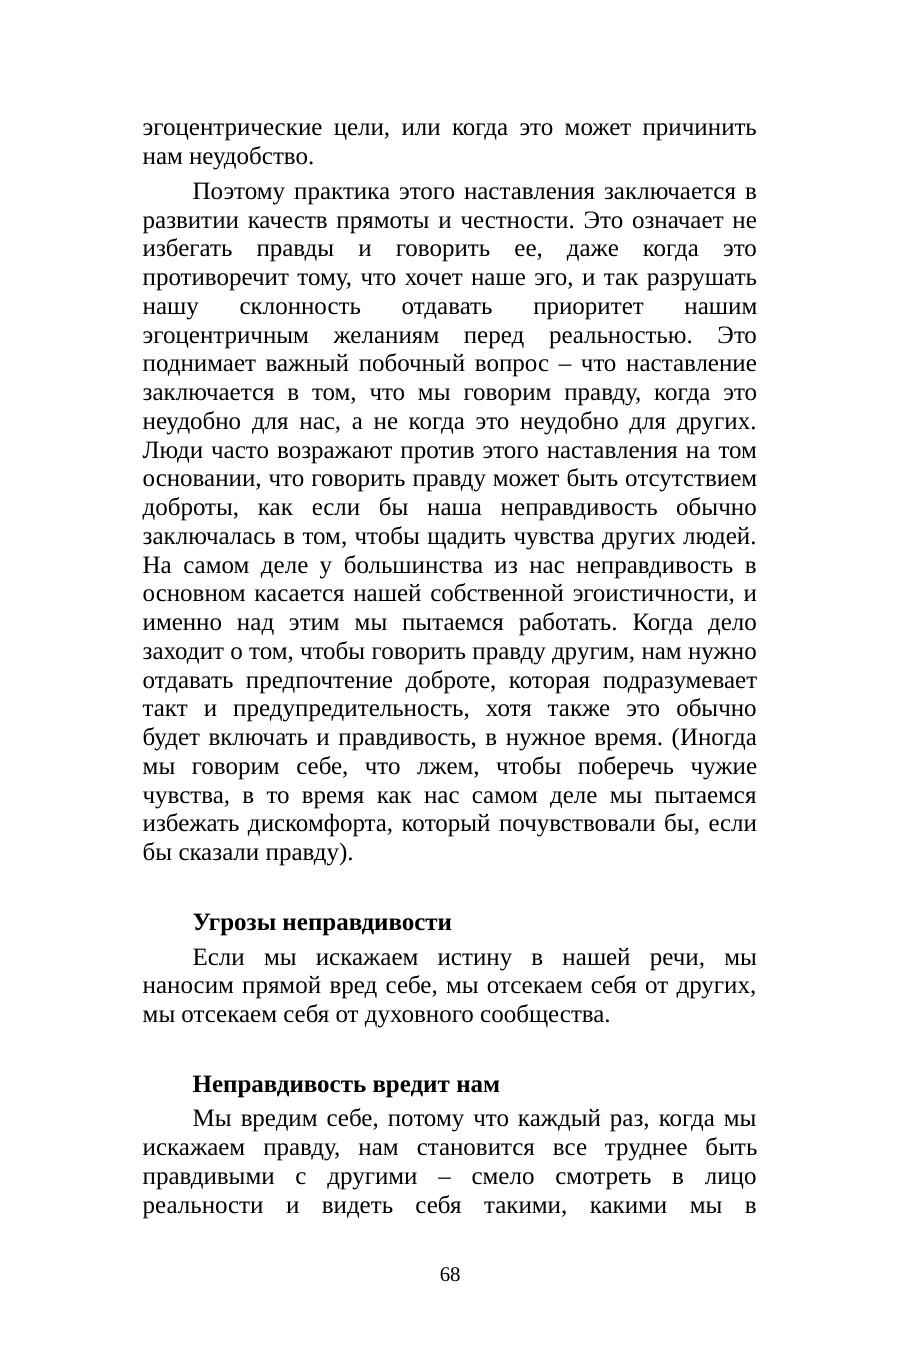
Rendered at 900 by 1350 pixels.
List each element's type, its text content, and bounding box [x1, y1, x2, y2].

text эгоцентрические цели, или когда это может причинить нам неудобство. [142, 112, 757, 170]
subtitle Угрозы неправдивости [142, 907, 757, 936]
subtitle Неправдивость вредит нам [142, 1069, 757, 1097]
text Если мы искажаем истину в нашей речи, мы наносим прямой вред себе, мы отсекаем себя от других, мы отсекаем себя от духовного сообщества. [142, 942, 757, 1028]
text Мы вредим себе, потому что каждый раз, когда мы искажаем правду, нам становится все труднее быть правдивыми с другими – смело смотреть в лицо реальности и видеть себя такими, какими мы в [142, 1103, 757, 1218]
text Поэтому практика этого наставления заключается в развитии качеств прямоты и честности. Это означает не избегать правды и говорить ее, даже когда это противоречит тому, что хочет наше эго, и так разрушать нашу склонность отдавать приоритет нашим эгоцентричным желаниям перед реальностью. Это поднимает важный побочный вопрос – что наставление заключается в том, что мы говорим правду, когда это неудобно для нас, а не когда это неудобно для других. Люди часто возражают против этого наставления на том основании, что говорить правду может быть отсутствием доброты, как если бы наша неправдивость обычно заключалась в том, чтобы щадить чувства других людей. На самом деле у большинства из нас неправдивость в основном касается нашей собственной эгоистичности, и именно над этим мы пытаемся работать. Когда дело заходит о том, чтобы говорить правду другим, нам нужно отдавать предпочтение доброте, которая подразумевает такт и предупредительность, хотя также это обычно будет включать и правдивость, в нужное время. (Иногда мы говорим себе, что лжем, чтобы поберечь чужие чувства, в то время как нас самом деле мы пытаемся избежать дискомфорта, который почувствовали бы, если бы сказали правду). [142, 176, 757, 866]
